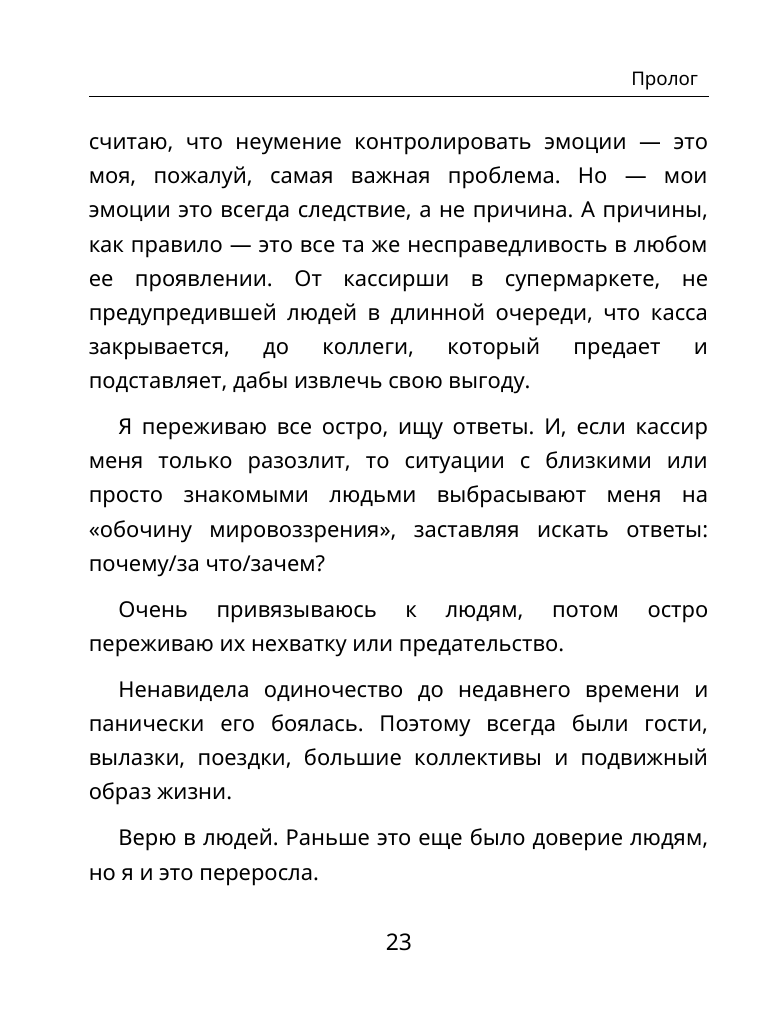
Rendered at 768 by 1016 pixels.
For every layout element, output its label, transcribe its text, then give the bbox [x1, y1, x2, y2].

text Я переживаю все остро, ищу ответы. И, если кассир меня только разозлит, то ситуации с близкими или просто знакомыми людьми выбрасывают меня на «обочину мировоззрения», заставляя искать ответы: почему/за что/зачем? [88, 411, 709, 578]
text считаю, что неумение контролировать эмоции — это моя, пожалуй, самая важная проблема. Но — мои эмоции это всегда следствие, а не причина. А причины, как правило — это все та же несправедливость в любом ее проявлении. От кассирши в супермаркете, не предупредившей людей в длинной очереди, что касса закрывается, до коллеги, который предает и подставляет, дабы извлечь свою выгоду. [88, 126, 709, 395]
text Очень привязываюсь к людям, потом остро переживаю их нехватку или предательство. [88, 594, 709, 658]
text Верю в людей. Раньше это еще было доверие людям, но я и это переросла. [88, 822, 709, 886]
text Ненавидела одиночество до недавнего времени и панически его боялась. Поэтому всегда были гости, вылазки, поездки, большие коллективы и подвижный образ жизни. [88, 674, 709, 806]
